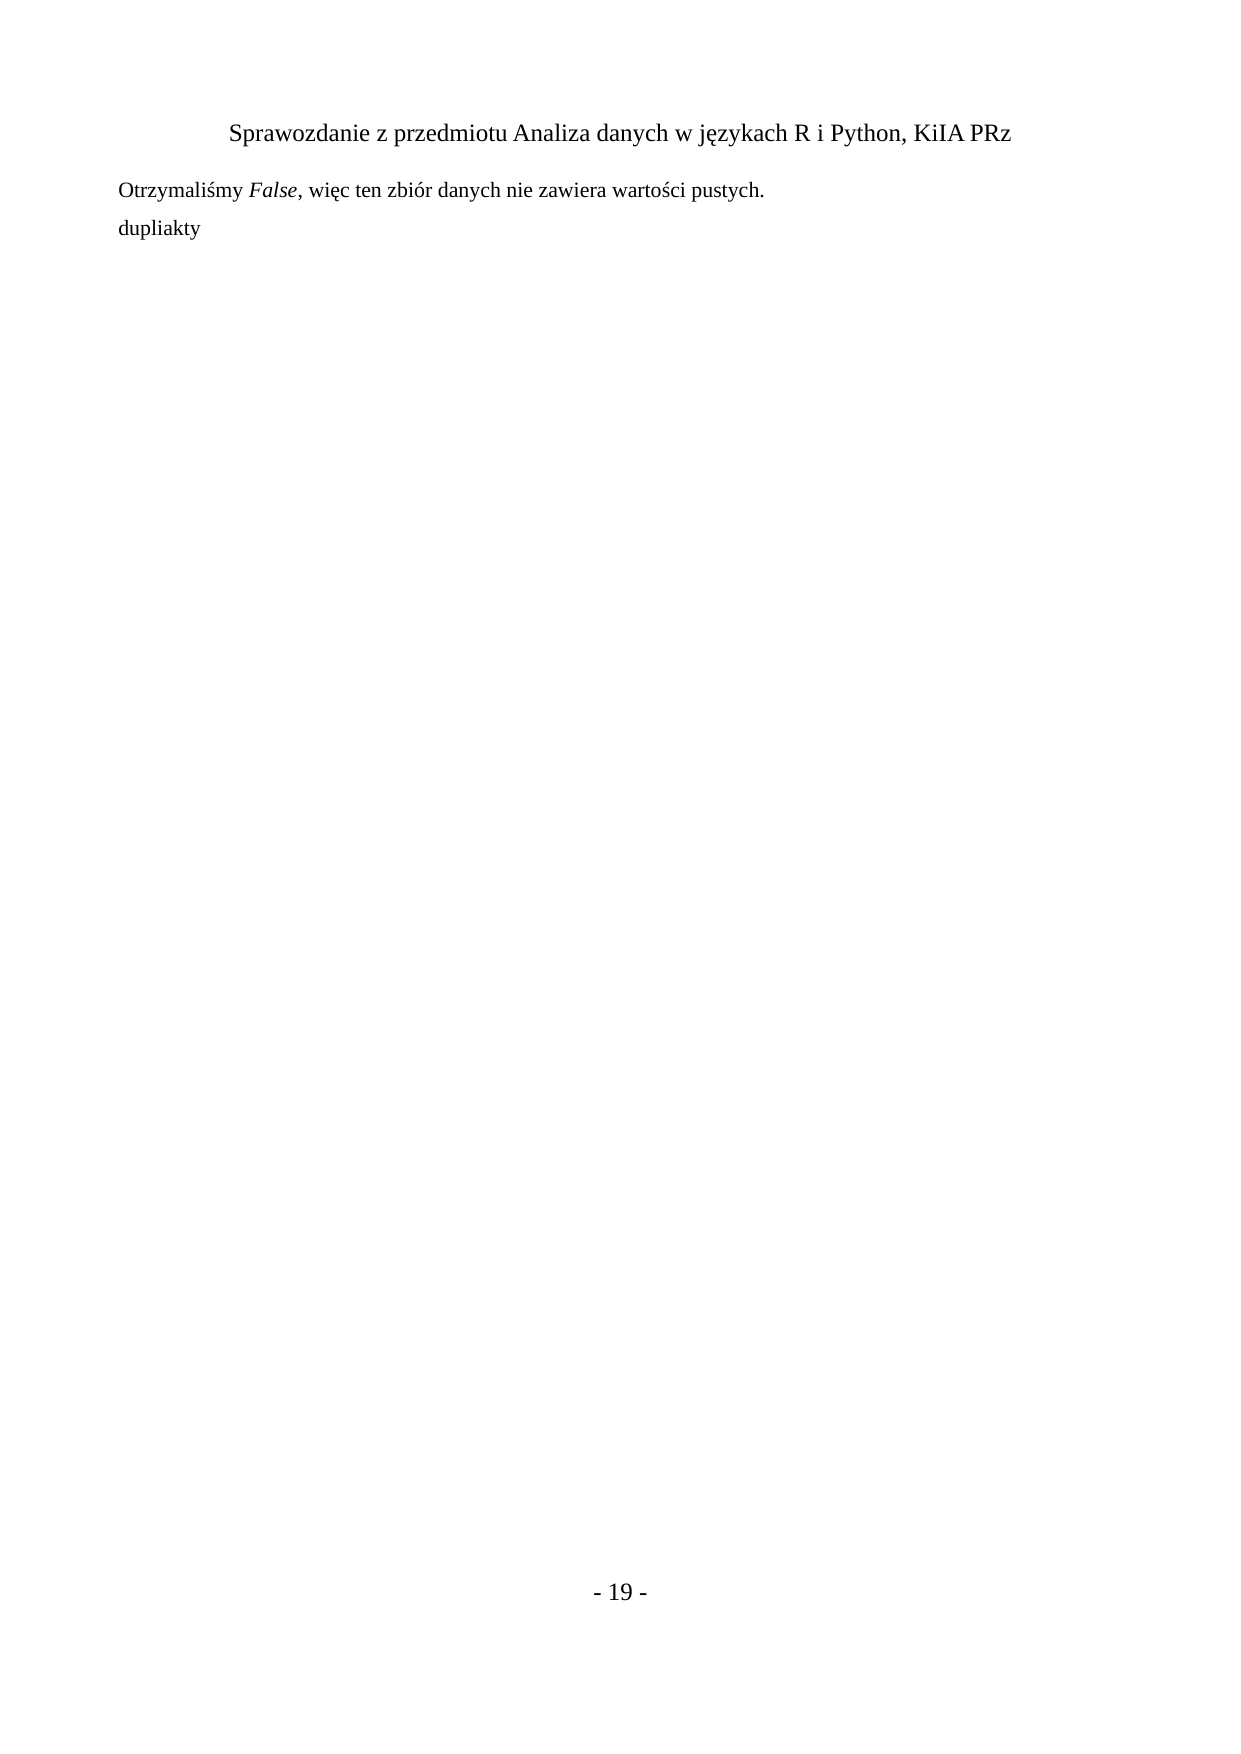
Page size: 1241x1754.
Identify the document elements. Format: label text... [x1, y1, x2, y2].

text dupliakty [118, 215, 1122, 240]
text Otrzymaliśmy False, więc ten zbiór danych nie zawiera wartości pustych. [118, 177, 1122, 202]
